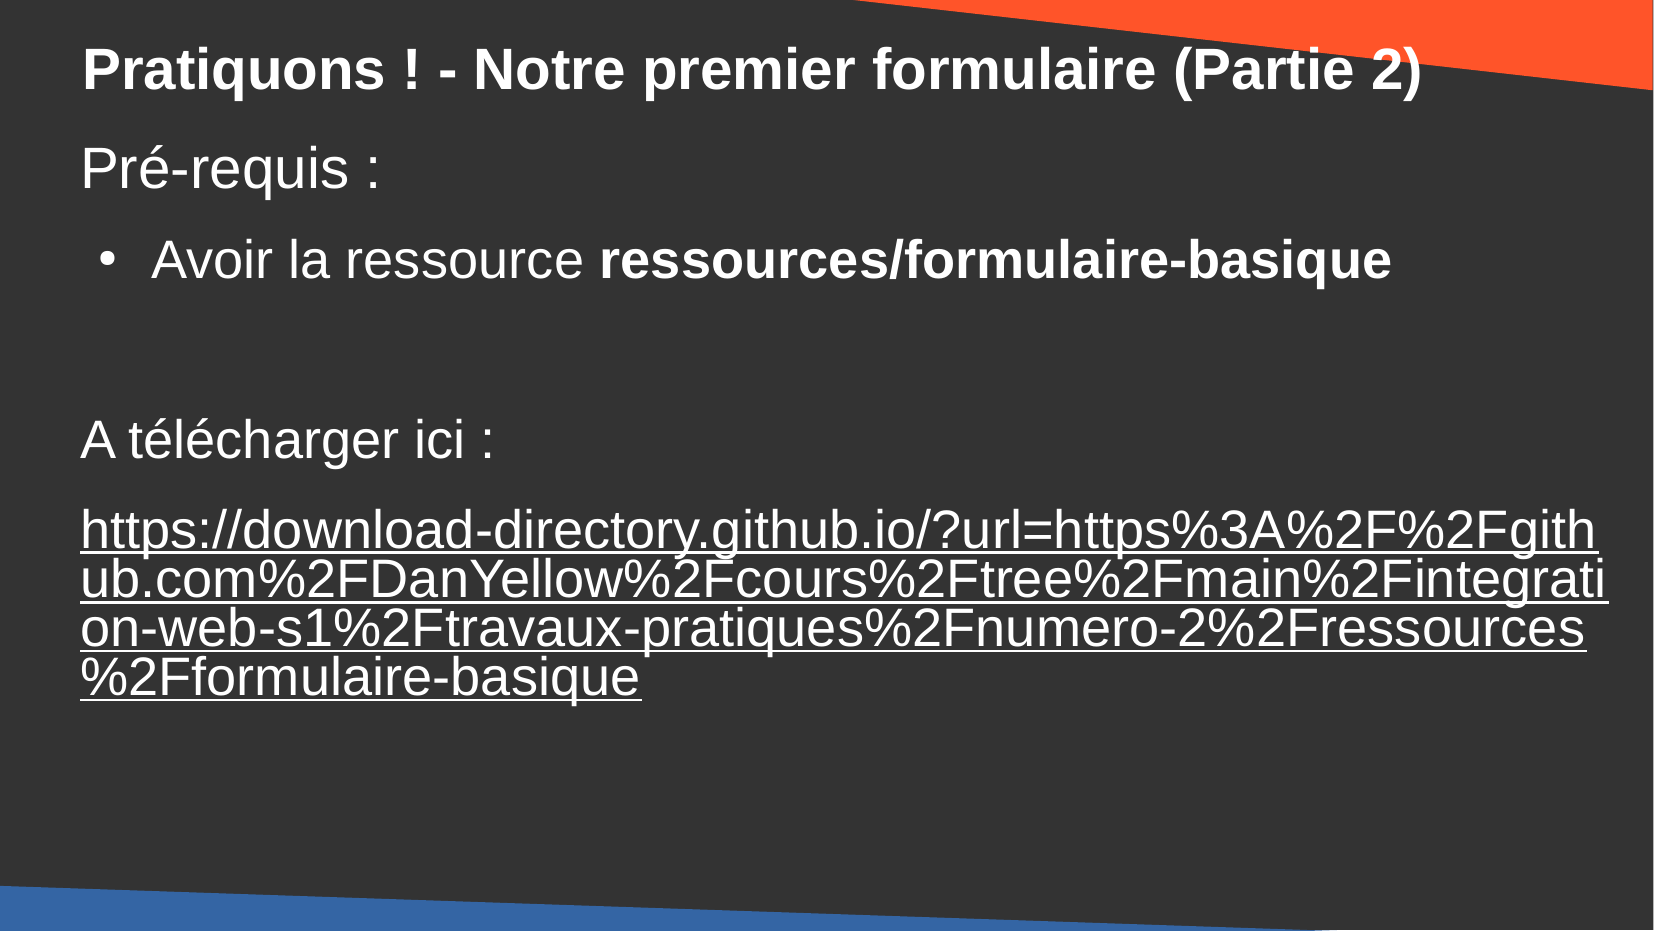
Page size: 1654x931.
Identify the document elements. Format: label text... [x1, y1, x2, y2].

list Pré-requis : Avoir la ressource ressources/formulaire-basique A télécharger ici : https://download-directory.github.io/?url=https%3A%2F%2Fgithub.com%2FDanYellow%2Fcours%2Ftree%2Fmain%2Fintegration-web-s1%2Ftravaux-pratiques%2Fnumero-2%2Fressources%2Fformulaire-basique [80, 135, 1620, 721]
text_box [0, 885, 1337, 931]
text_box [853, 0, 1653, 91]
title Pratiquons ! - Notre premier formulaire (Partie 2) [82, 37, 1571, 114]
